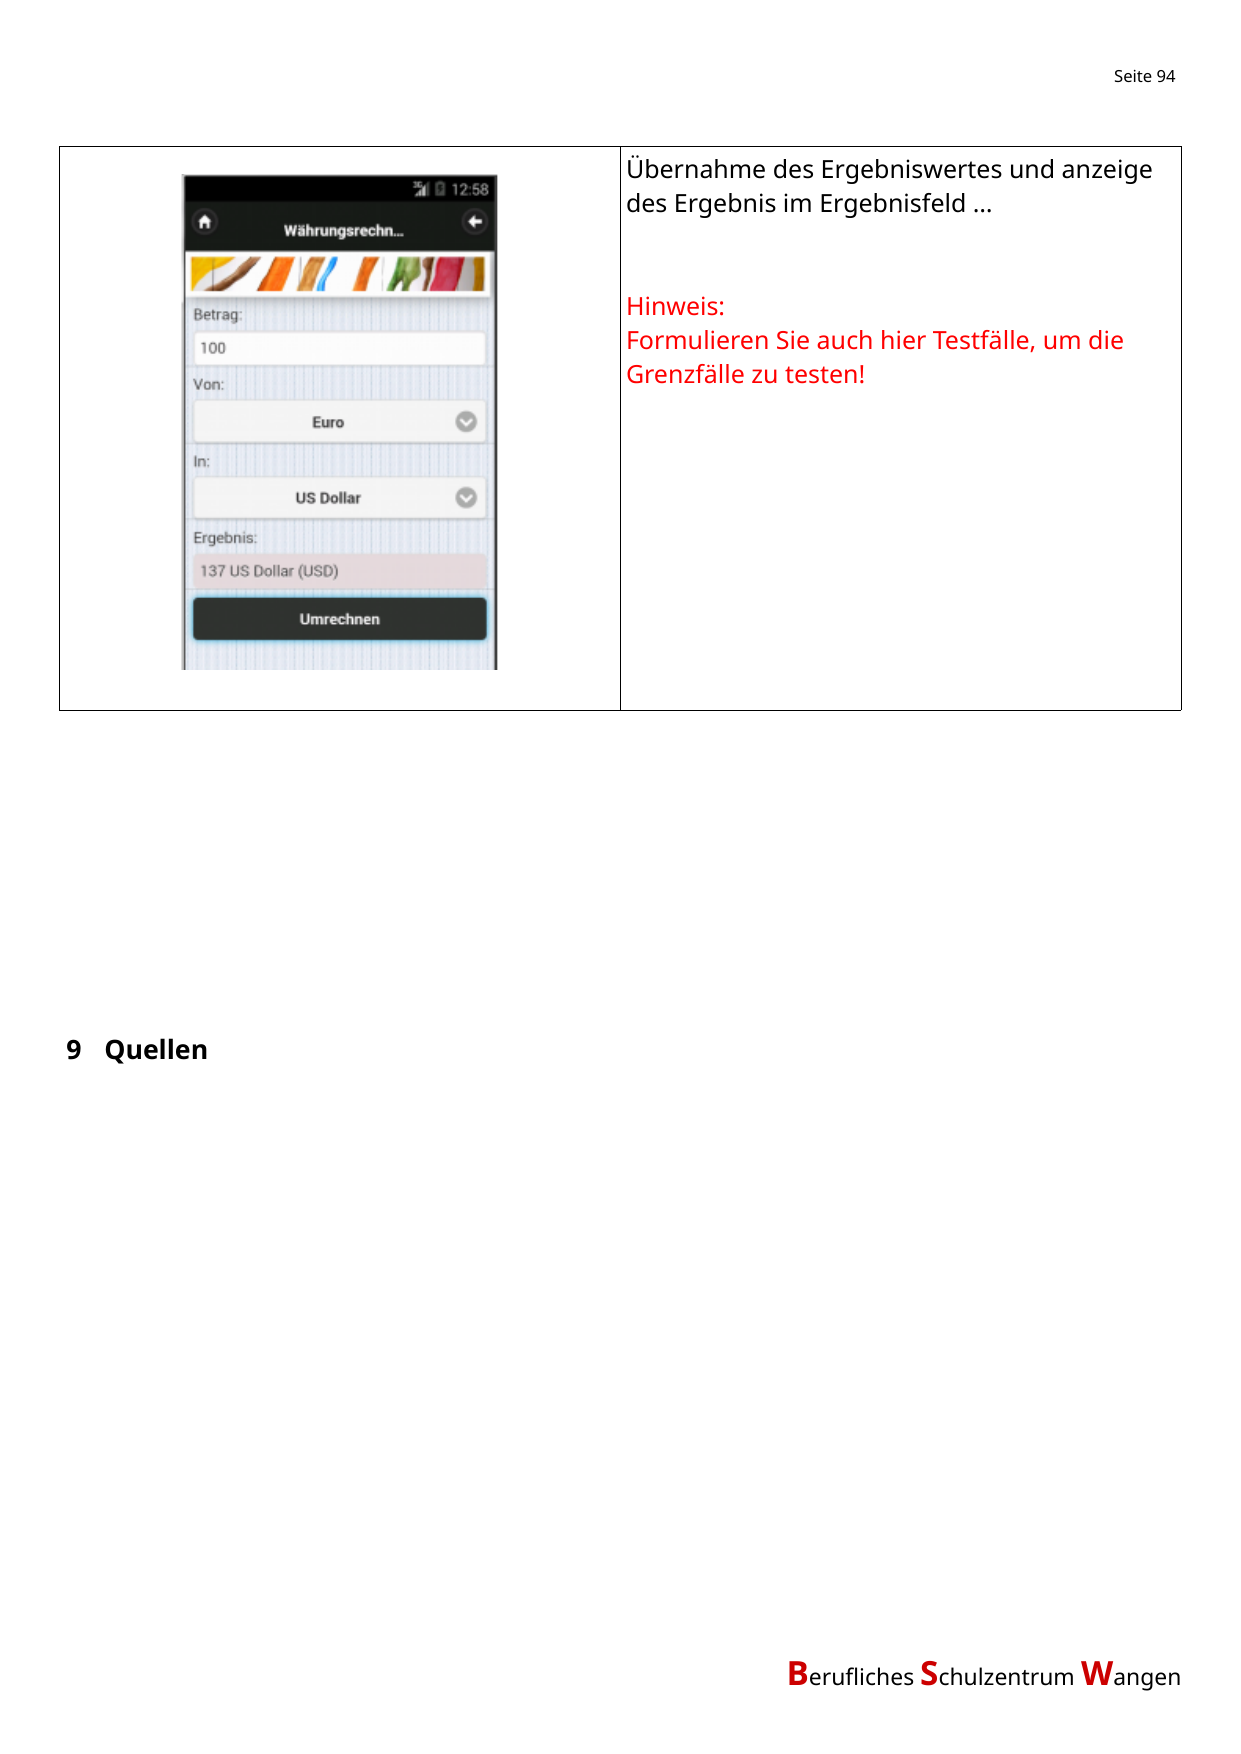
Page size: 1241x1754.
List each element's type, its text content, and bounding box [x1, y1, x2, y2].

picture [181, 174, 498, 670]
table_cell Übernahme des Ergebniswertes und anzeige des Ergebnis im Ergebnisfeld … Hinweis: Formulieren Sie auch hier Testfälle, um die Grenzfälle zu testen! [621, 147, 1181, 710]
subtitle Quellen [59, 1031, 1181, 1067]
table_cell [60, 147, 620, 710]
